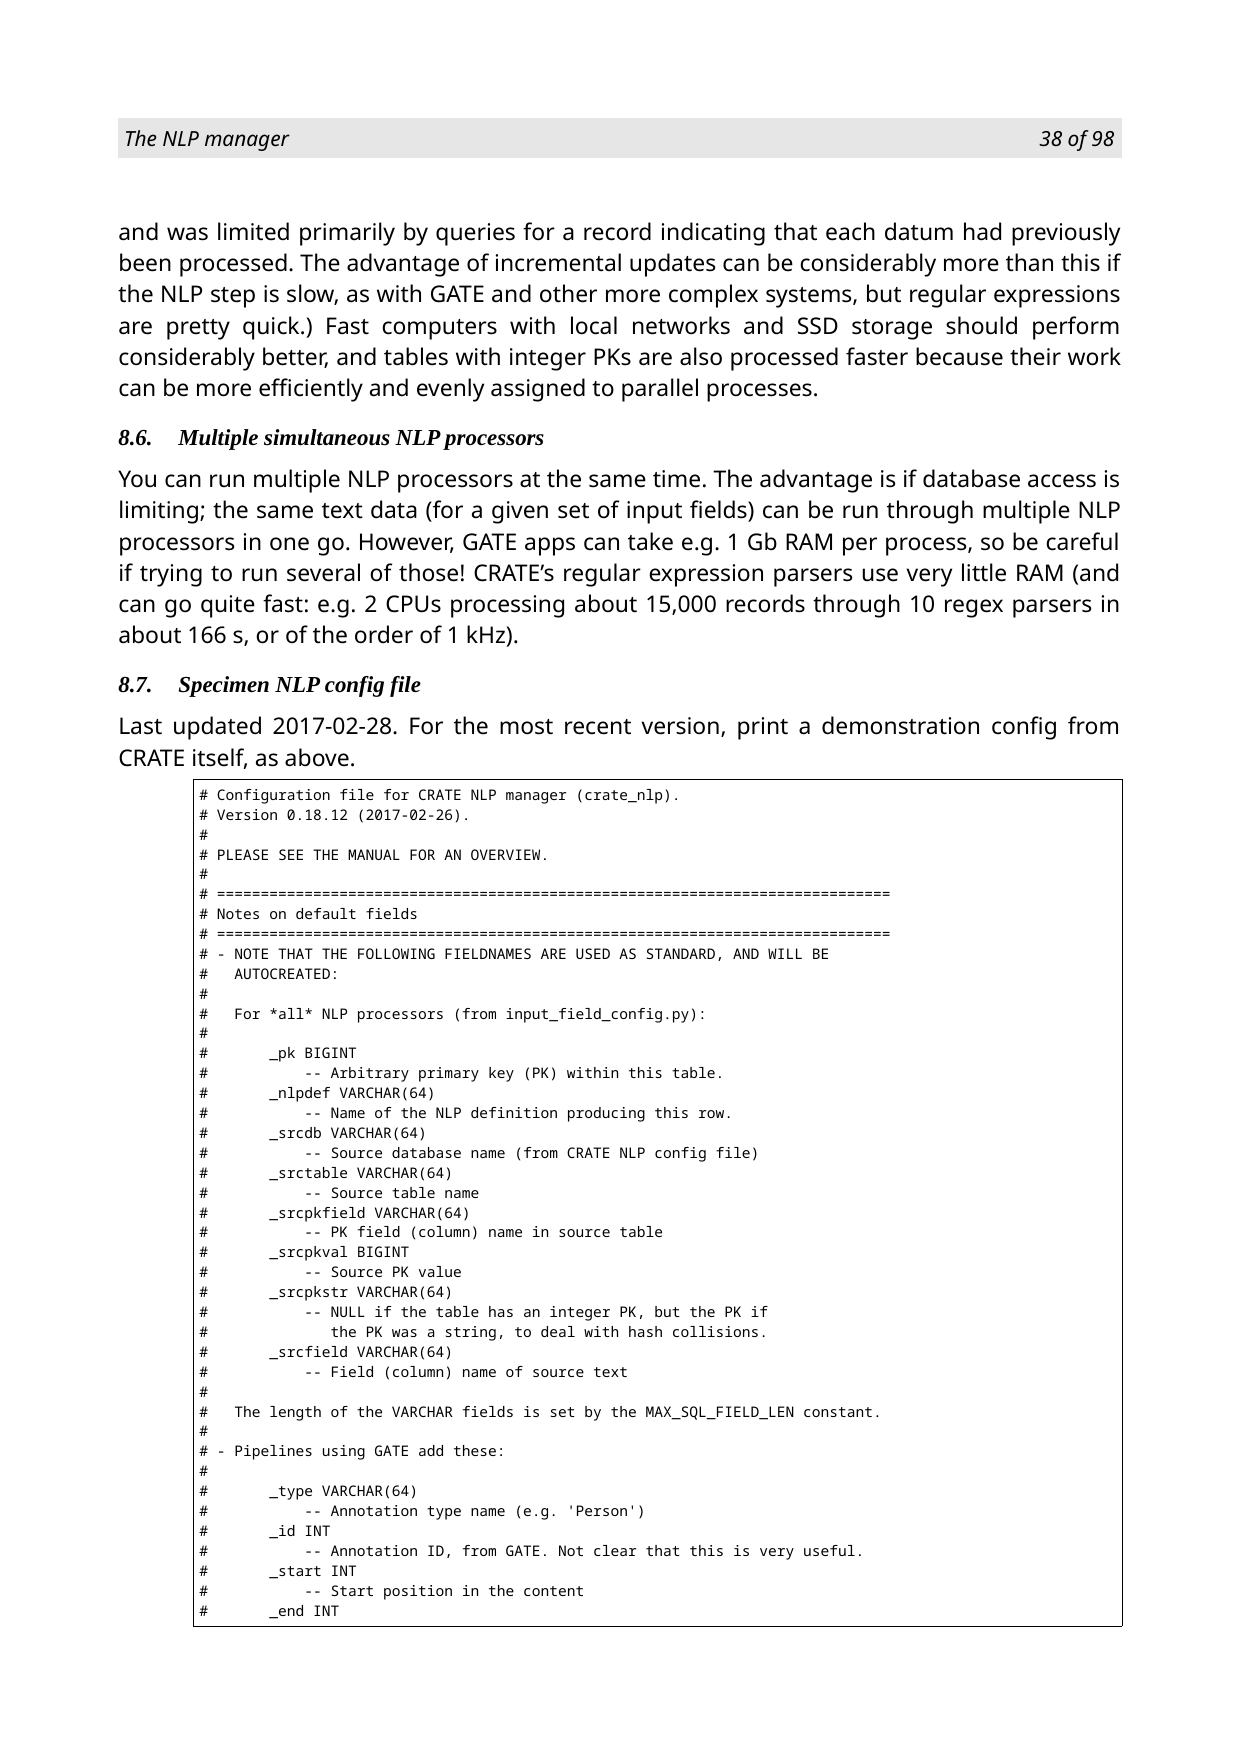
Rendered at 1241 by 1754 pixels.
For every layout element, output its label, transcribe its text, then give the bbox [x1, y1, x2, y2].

text Last updated 2017-02-28. For the most recent version, print a demonstration config from CRATE itself, as above. [118, 710, 1122, 773]
table_header # Configuration file for CRATE NLP manager (crate_nlp). # Version 0.18.12 (2017-02-26). # # PLEASE SEE THE MANUAL FOR AN OVERVIEW. # # ============================================================================= # Notes on default fields # ============================================================================= # - NOTE THAT THE FOLLOWING FIELDNAMES ARE USED AS STANDARD, AND WILL BE # AUTOCREATED: # # For *all* NLP processors (from input_field_config.py): # # _pk BIGINT # -- Arbitrary primary key (PK) within this table. # _nlpdef VARCHAR(64) # -- Name of the NLP definition producing this row. # _srcdb VARCHAR(64) # -- Source database name (from CRATE NLP config file) # _srctable VARCHAR(64) # -- Source table name # _srcpkfield VARCHAR(64) # -- PK field (column) name in source table # _srcpkval BIGINT # -- Source PK value # _srcpkstr VARCHAR(64) # -- NULL if the table has an integer PK, but the PK if # the PK was a string, to deal with hash collisions. # _srcfield VARCHAR(64) # -- Field (column) name of source text # # The length of the VARCHAR fields is set by the MAX_SQL_FIELD_LEN constant. # # - Pipelines using GATE add these: # # _type VARCHAR(64) # -- Annotation type name (e.g. 'Person') # _id INT # -- Annotation ID, from GATE. Not clear that this is very useful. # _start INT # -- Start position in the content # _end INT [194, 780, 1122, 1626]
text and was limited primarily by queries for a record indicating that each datum had previously been processed. The advantage of incremental updates can be considerably more than this if the NLP step is slow, as with GATE and other more complex systems, but regular expressions are pretty quick.) Fast computers with local networks and SSD storage should perform considerably better, and tables with integer PKs are also processed faster because their work can be more efficiently and evenly assigned to parallel processes. [118, 216, 1122, 403]
text You can run multiple NLP processors at the same time. The advantage is if database access is limiting; the same text data (for a given set of input fields) can be run through multiple NLP processors in one go. However, GATE apps can take e.g. 1 Gb RAM per process, so be careful if trying to run several of those! CRATE’s regular expression parsers use very little RAM (and can go quite fast: e.g. 2 CPUs processing about 15,000 records through 10 regex parsers in about 166 s, or of the order of 1 kHz). [118, 463, 1122, 651]
subtitle Multiple simultaneous NLP processors [118, 424, 1122, 451]
subtitle Specimen NLP config file [118, 671, 1122, 698]
